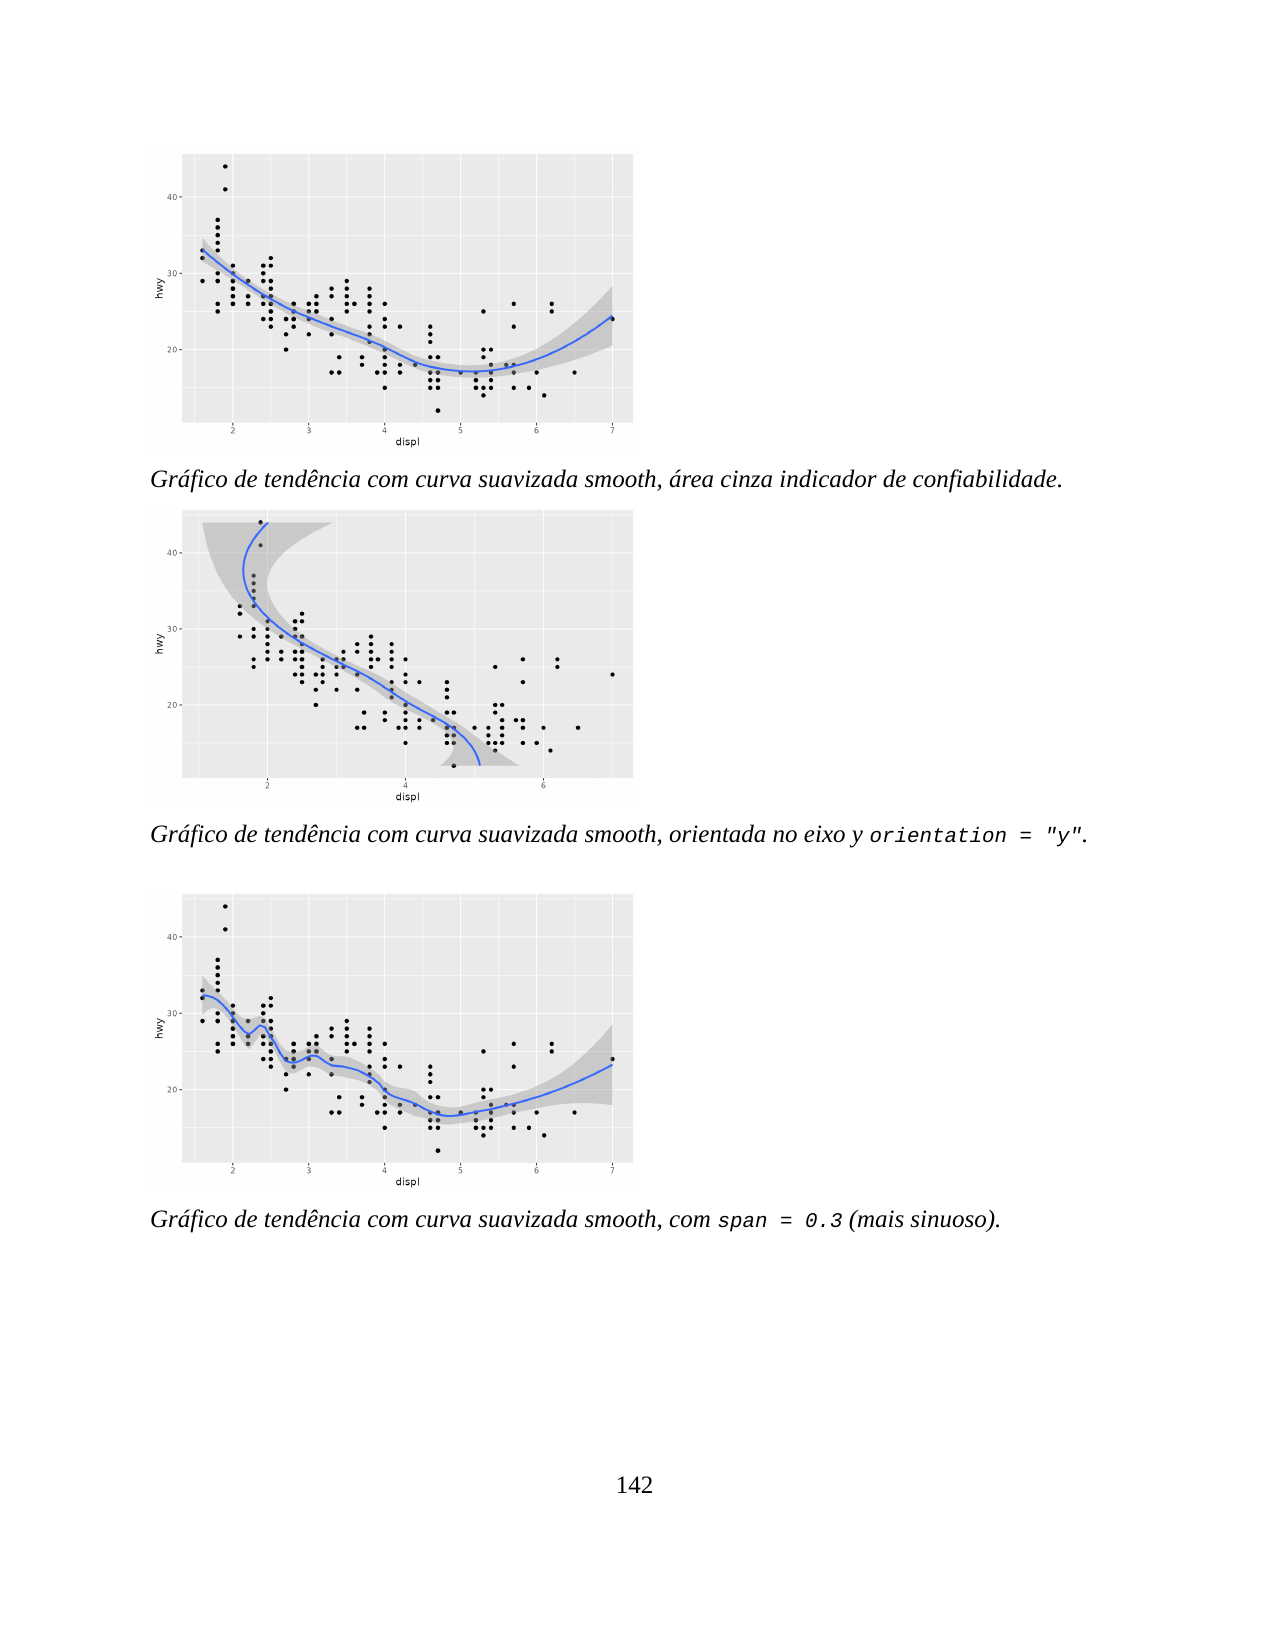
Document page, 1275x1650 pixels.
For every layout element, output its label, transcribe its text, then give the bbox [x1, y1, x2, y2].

picture [150, 150, 638, 452]
picture [150, 505, 638, 807]
picture [150, 890, 638, 1192]
text Gráfico de tendência com curva suavizada smooth, com span = 0.3 (mais sinuoso). [150, 1204, 1125, 1233]
text Gráfico de tendência com curva suavizada smooth, área cinza indicador de confiabilidade. [150, 464, 1125, 493]
text Gráfico de tendência com curva suavizada smooth, orientada no eixo y orientation = "y". [150, 819, 1125, 849]
